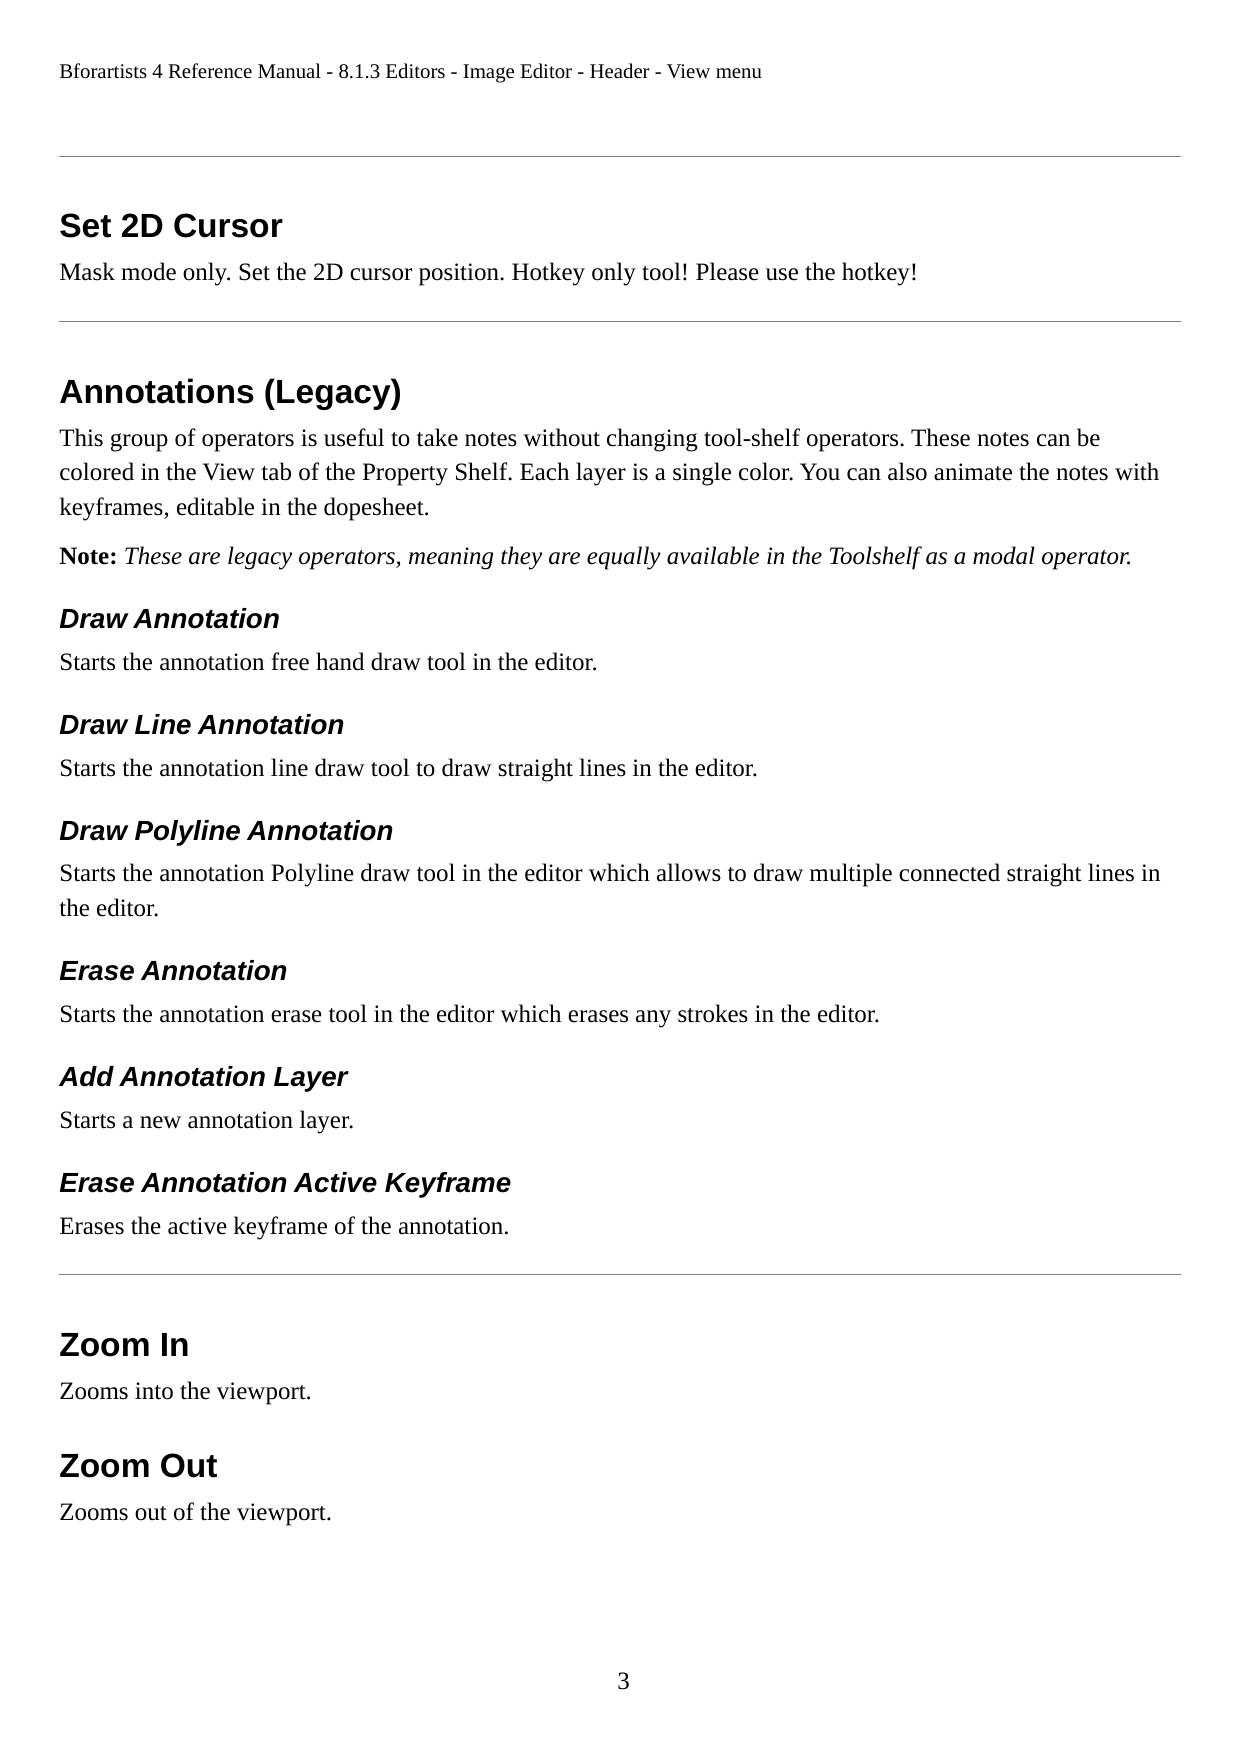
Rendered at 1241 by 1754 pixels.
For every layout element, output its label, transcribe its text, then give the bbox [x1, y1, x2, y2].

subtitle Erase Annotation Active Keyframe [59, 1166, 1181, 1198]
subtitle Erase Annotation [59, 954, 1181, 986]
text Zooms out of the viewport. [59, 1497, 1181, 1526]
subtitle Draw Annotation [59, 602, 1181, 634]
text Zooms into the viewport. [59, 1376, 1181, 1405]
subtitle Set 2D Cursor [59, 206, 1181, 245]
text Starts the annotation line draw tool to draw straight lines in the editor. [59, 753, 1181, 781]
text Starts a new annotation layer. [59, 1105, 1181, 1134]
subtitle Zoom Out [59, 1446, 1181, 1484]
subtitle Draw Line Annotation [59, 708, 1181, 740]
subtitle Draw Polyline Annotation [59, 814, 1181, 846]
subtitle Annotations (Legacy) [59, 372, 1181, 410]
text Starts the annotation Polyline draw tool in the editor which allows to draw multiple connected straight lines in the editor. [59, 858, 1181, 922]
text Starts the annotation erase tool in the editor which erases any strokes in the editor. [59, 999, 1181, 1028]
text Starts the annotation free hand draw tool in the editor. [59, 647, 1181, 675]
text Note: These are legacy operators, meaning they are equally available in the Toolshelf as a modal operator. [59, 541, 1181, 569]
subtitle Zoom In [59, 1325, 1181, 1363]
subtitle Add Annotation Layer [59, 1061, 1181, 1092]
text Mask mode only. Set the 2D cursor position. Hotkey only tool! Please use the hotkey! [59, 257, 1181, 286]
text Erases the active keyframe of the annotation. [59, 1211, 1181, 1239]
text This group of operators is useful to take notes without changing tool-shelf operators. These notes can be colored in the View tab of the Property Shelf. Each layer is a single color. You can also animate the notes with keyframes, editable in the dopesheet. [59, 423, 1181, 520]
